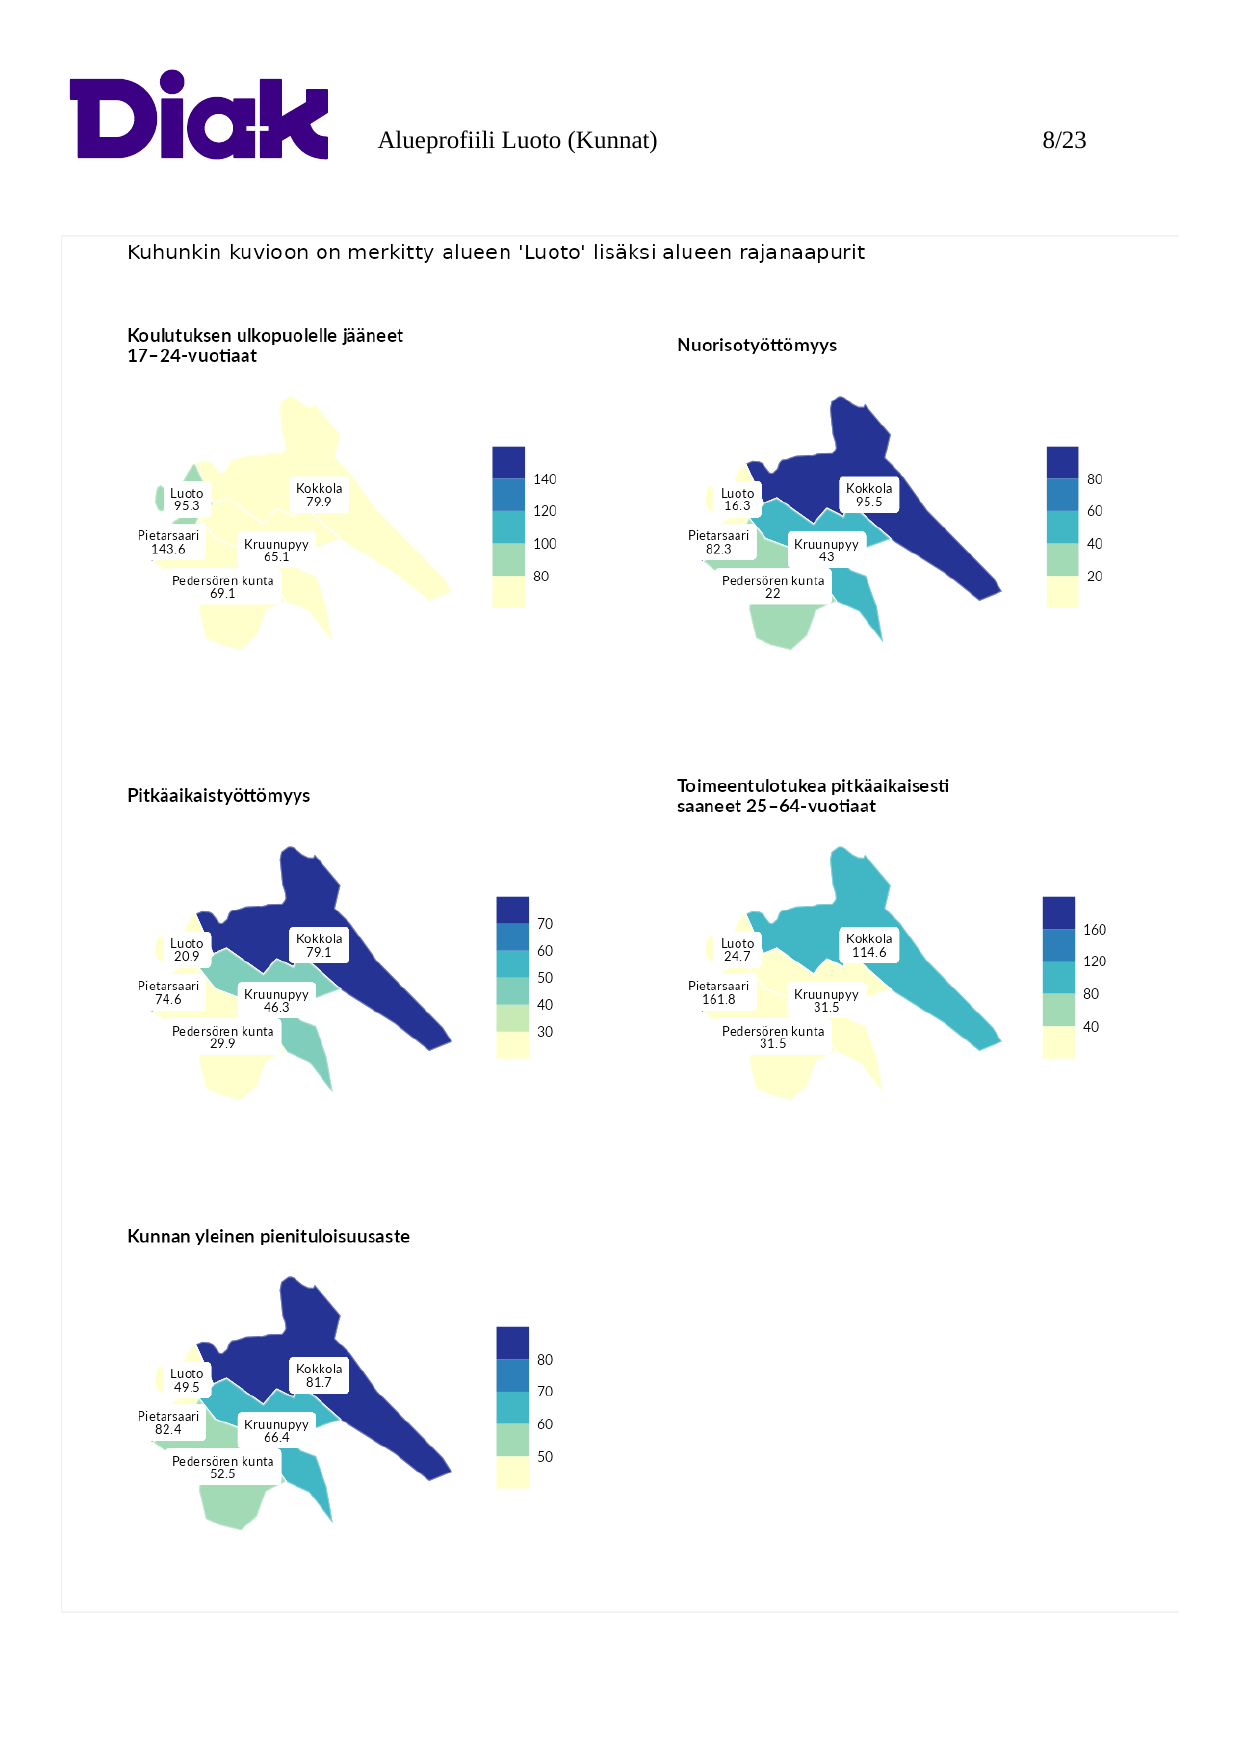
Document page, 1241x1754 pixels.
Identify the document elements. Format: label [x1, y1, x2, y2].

picture [61, 196, 1179, 1651]
